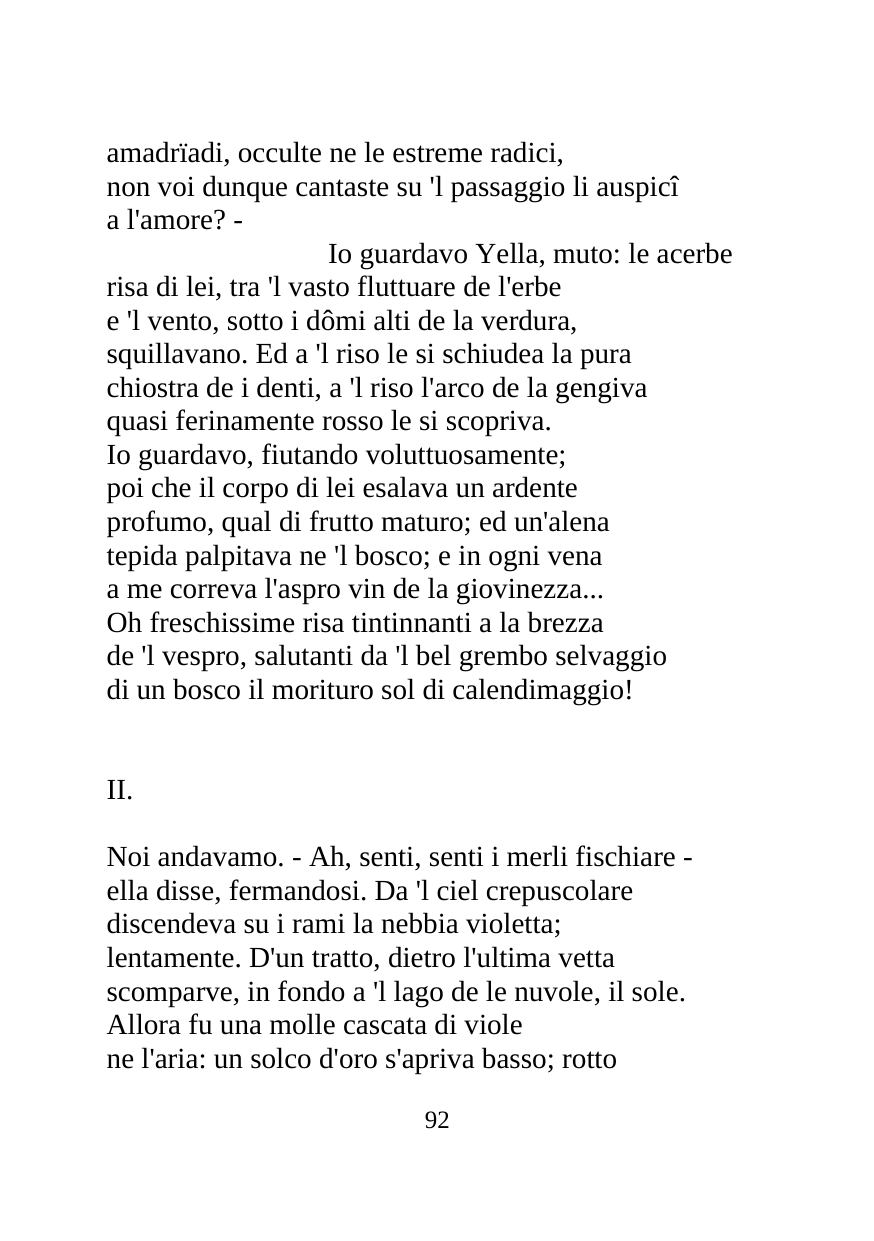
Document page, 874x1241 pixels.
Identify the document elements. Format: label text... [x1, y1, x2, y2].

text e 'l vento, sotto i dômi alti de la verdura, [106, 303, 768, 336]
text amadrïadi, occulte ne le estreme radici, [106, 135, 768, 169]
text Io guardavo, fiutando voluttuosamente; [106, 437, 768, 471]
text quasi ferinamente rosso le si scopriva. [106, 403, 768, 437]
text scomparve, in fondo a 'l lago de le nuvole, il sole. [106, 974, 768, 1007]
text Allora fu una molle cascata di viole [106, 1007, 768, 1041]
text squillavano. Ed a 'l riso le si schiudea la pura [106, 336, 768, 370]
text Io guardavo Yella, muto: le acerbe [106, 236, 768, 269]
text a me correva l'aspro vin de la giovinezza... [106, 571, 768, 605]
text non voi dunque cantaste su 'l passaggio li auspicî [106, 169, 768, 202]
text risa di lei, tra 'l vasto fluttuare de l'erbe [106, 269, 768, 303]
text poi che il corpo di lei esalava un ardente [106, 471, 768, 504]
text di un bosco il morituro sol di calendimaggio! [106, 672, 768, 705]
text a l'amore? - [106, 202, 768, 236]
text discendeva su i rami la nebbia violetta; [106, 907, 768, 940]
text chiostra de i denti, a 'l riso l'arco de la gengiva [106, 370, 768, 403]
text Oh freschissime risa tintinnanti a la brezza [106, 605, 768, 638]
text ne l'aria: un solco d'oro s'apriva basso; rotto [106, 1041, 768, 1074]
text de 'l vespro, salutanti da 'l bel grembo selvaggio [106, 638, 768, 672]
text II. [106, 772, 768, 806]
text lentamente. D'un tratto, dietro l'ultima vetta [106, 940, 768, 974]
text tepida palpitava ne 'l bosco; e in ogni vena [106, 538, 768, 571]
text Noi andavamo. - Ah, senti, senti i merli fischiare - [106, 839, 768, 873]
text ella disse, fermandosi. Da 'l ciel crepuscolare [106, 873, 768, 907]
text profumo, qual di frutto maturo; ed un'alena [106, 504, 768, 538]
